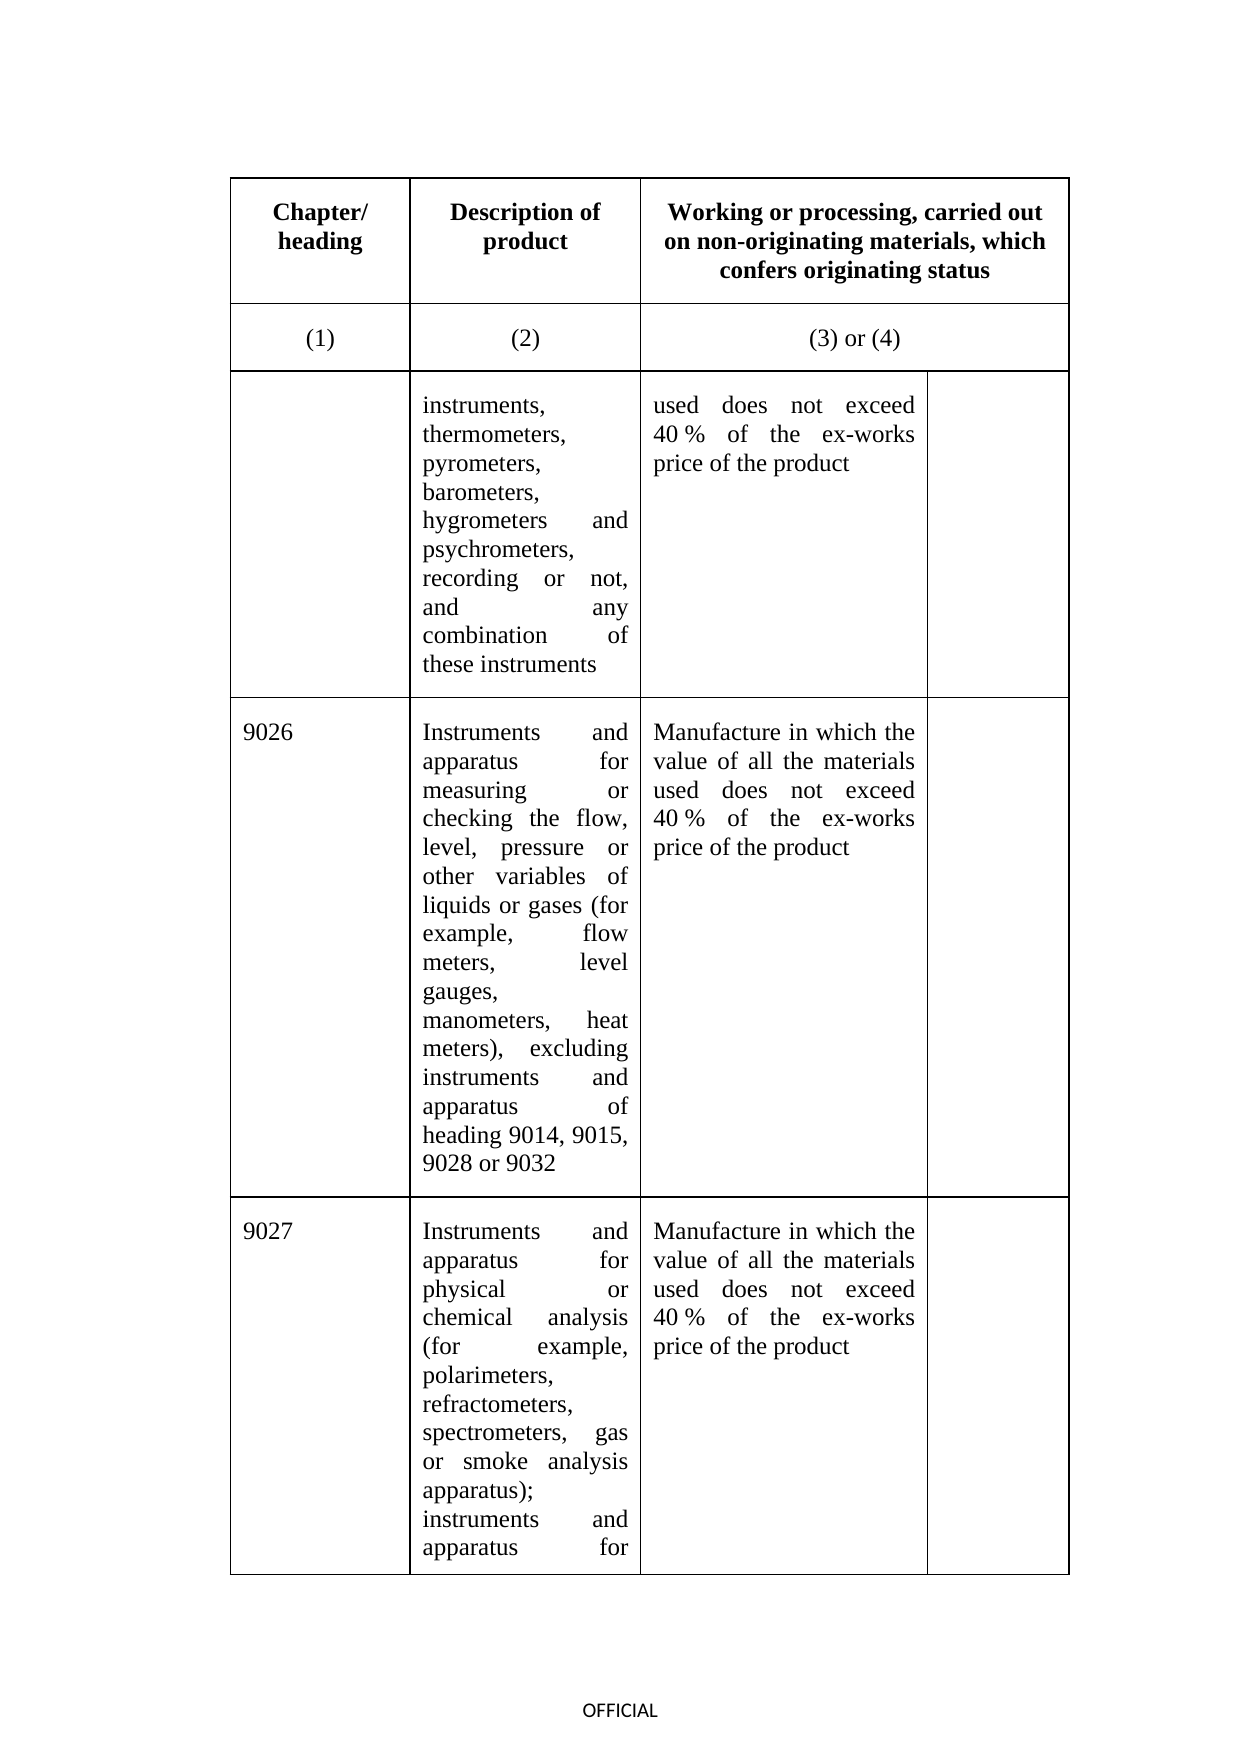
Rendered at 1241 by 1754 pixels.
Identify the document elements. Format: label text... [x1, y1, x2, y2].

table_cell 9027 [231, 1198, 409, 1574]
table_cell [231, 372, 409, 697]
table_header Working or processing, carried out on non-originating materials, which confers originating status [641, 179, 1068, 302]
table_cell [928, 698, 1068, 1196]
table_header Chapter/ heading [231, 179, 409, 302]
table_cell used does not exceed 40 % of the ex-works price of the product [641, 372, 927, 697]
table_cell 9026 [231, 698, 409, 1196]
table_cell (1) [231, 304, 409, 370]
table_header Description of product [411, 179, 640, 302]
table_cell Manufacture in which the value of all the materials used does not exceed 40 % of the ex-works price of the product [641, 1198, 927, 1574]
table_cell (3) or (4) [641, 304, 1068, 370]
table_cell Instruments and apparatus for measuring or checking the flow, level, pressure or other variables of liquids or gases (for example, flow meters, level gauges, manometers, heat meters), excluding instruments and apparatus of heading 9014, 9015, 9028 or 9032 [411, 698, 640, 1196]
table_cell instruments, thermometers, pyrometers, barometers, hygrometers and psychrometers, recording or not, and any combination of these instruments [411, 372, 640, 697]
table_cell [928, 1198, 1068, 1574]
table_cell (2) [411, 304, 640, 370]
table_cell Instruments and apparatus for physical or chemical analysis (for example, polarimeters, refractometers, spectrometers, gas or smoke analysis apparatus); instruments and apparatus for [411, 1198, 640, 1574]
table_cell Manufacture in which the value of all the materials used does not exceed 40 % of the ex-works price of the product [641, 698, 927, 1196]
table_cell [928, 372, 1068, 697]
